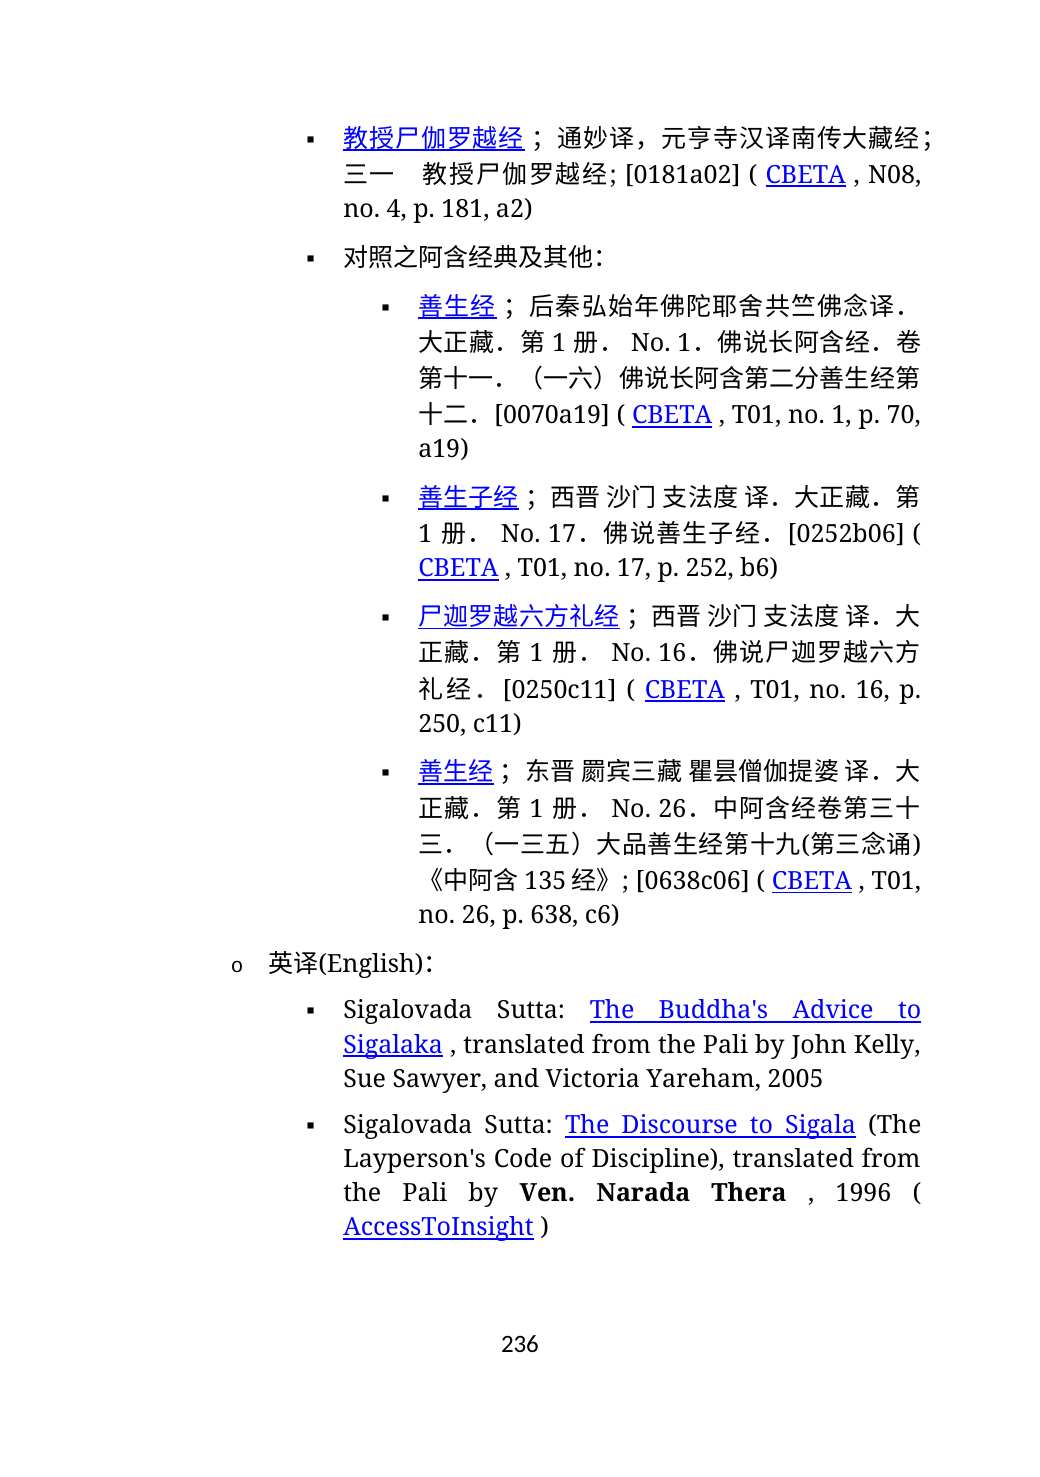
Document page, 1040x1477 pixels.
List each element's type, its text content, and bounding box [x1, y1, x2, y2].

list 善生经 ；后秦弘始年佛陀耶舍共竺佛念译．大正藏．第 1 册． No. 1．佛说长阿含经．卷第十一．（一六）佛说长阿含第二分善生经第十二．[0070a19] ( CBETA , T01, no. 1, p. 70, a19) [381, 286, 921, 465]
list 对照之阿含经典及其他： [306, 237, 921, 273]
list 英译(English)： [231, 943, 921, 980]
list 善生经 ；东晋 罽宾三藏 瞿昙僧伽提婆 译．大正藏．第 1 册． No. 26．中阿含经卷第三十三．（一三五）大品善生经第十九(第三念诵)；《中阿含135经》; [0638c06] ( CBETA , T01, no. 26, p. 638, c6) [381, 752, 921, 931]
list 善生子经 ；西晋 沙门 支法度 译．大正藏．第 1 册． No. 17．佛说善生子经．[0252b06] ( CBETA , T01, no. 17, p. 252, b6) [381, 477, 921, 584]
list Sigalovada Sutta: The Discourse to Sigala (The Layperson's Code of Discipline), translated from the Pali by Ven. Narada Thera , 1996 ( AccessToInsight ) [306, 1107, 921, 1243]
list 尸迦罗越六方礼经 ；西晋 沙门 支法度 译．大正藏．第 1 册． No. 16．佛说尸迦罗越六方礼经．[0250c11] ( CBETA , T01, no. 16, p. 250, c11) [381, 597, 921, 739]
list Sigalovada Sutta: The Buddha's Advice to Sigalaka , translated from the Pali by John Kelly, Sue Sawyer, and Victoria Yareham, 2005 [306, 992, 921, 1094]
list 教授尸伽罗越经 ；通妙译，元亨寺汉译南传大藏经；三一 教授尸伽罗越经; [0181a02] ( CBETA , N08, no. 4, p. 181, a2) [306, 118, 921, 225]
